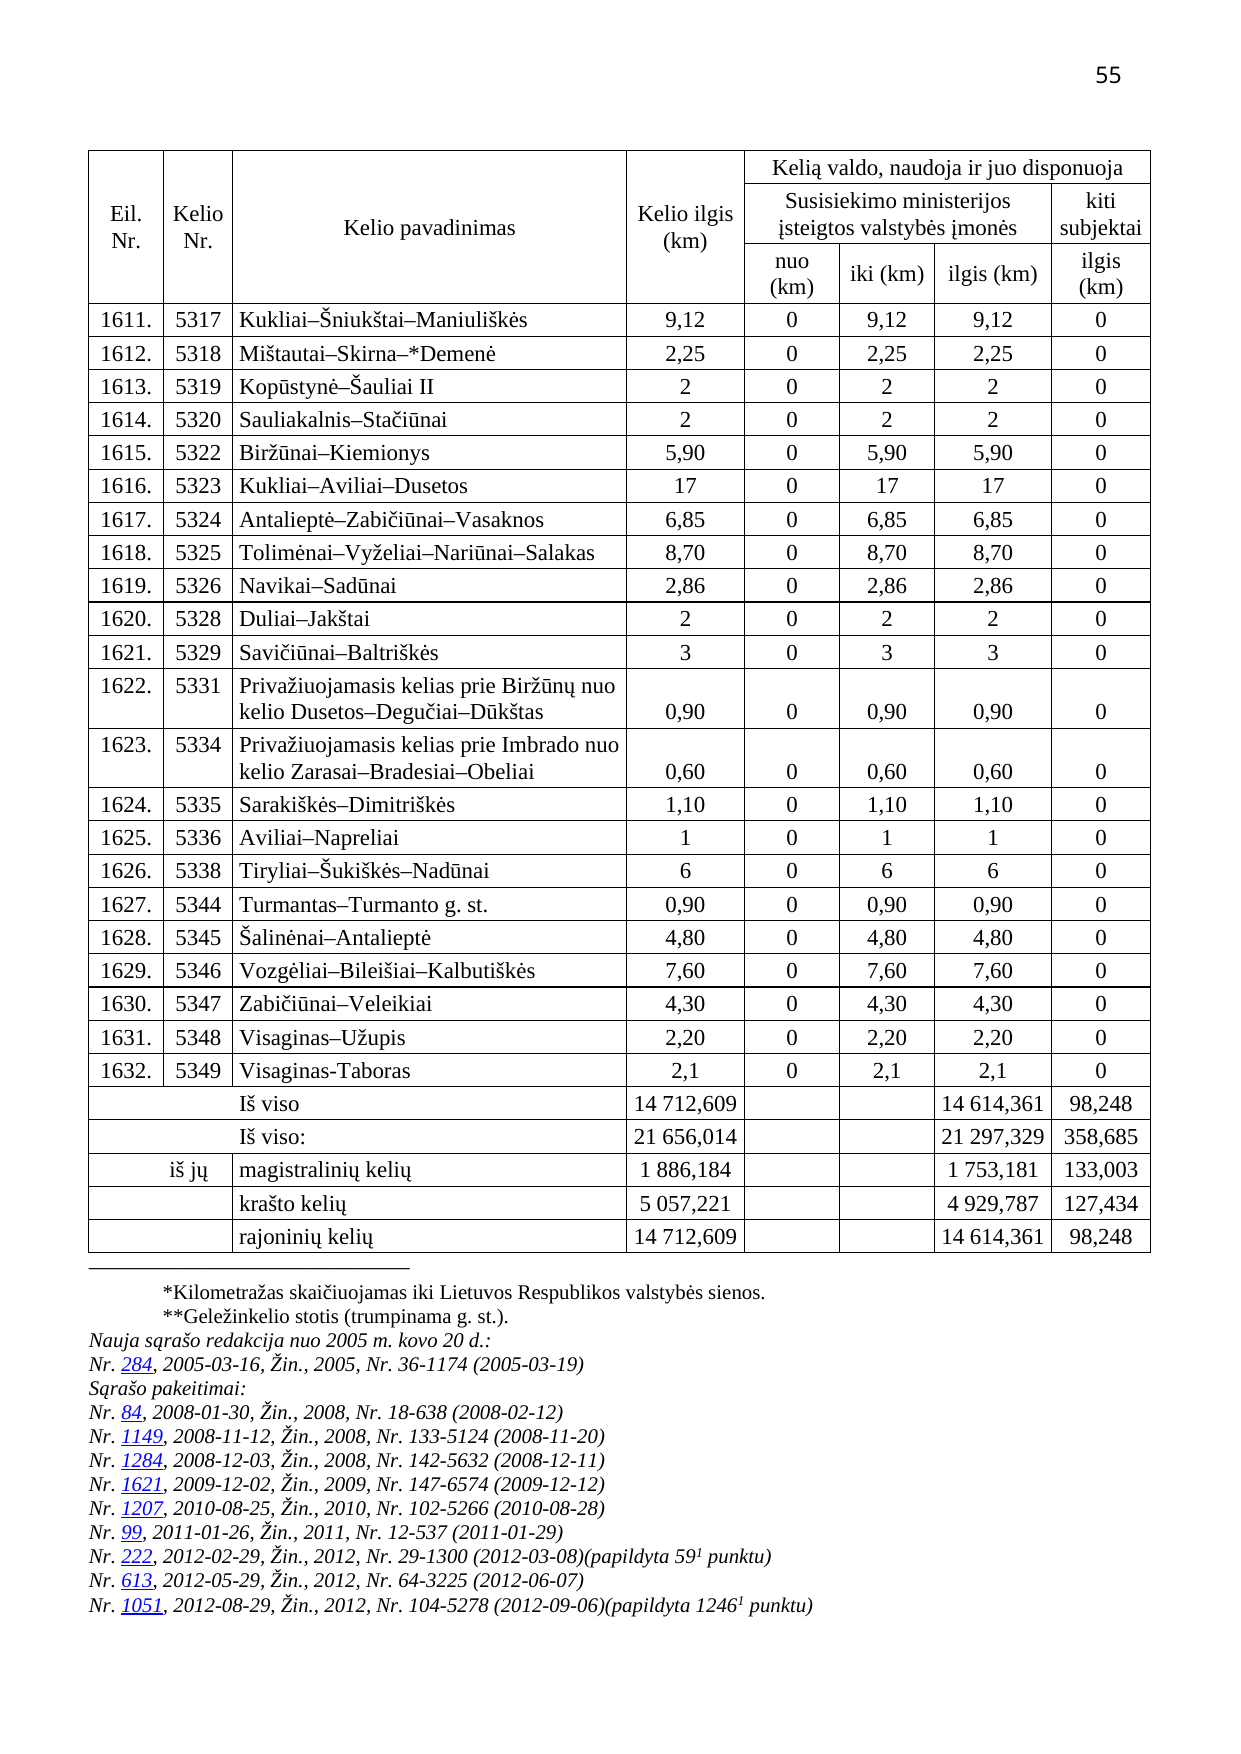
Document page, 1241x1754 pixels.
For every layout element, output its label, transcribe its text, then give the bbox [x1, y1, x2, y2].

table_cell 2 [840, 370, 934, 402]
table_cell 2,25 [840, 337, 934, 369]
table_cell 127,434 [1052, 1187, 1150, 1219]
table_cell 2,86 [840, 569, 934, 601]
table_cell 5324 [164, 503, 232, 535]
table_cell ilgis (km) [935, 244, 1051, 302]
table_cell rajoninių kelių [233, 1220, 626, 1252]
table_cell 4 929,787 [935, 1187, 1051, 1219]
table_cell [89, 1187, 163, 1219]
table_cell 0 [745, 536, 839, 568]
table_cell 0 [1052, 954, 1150, 986]
table_cell iš jų [163, 1154, 232, 1186]
text Nr. 1284, 2008-12-03, Žin., 2008, Nr. 142-5632 (2008-12-11) [89, 1448, 1121, 1472]
table_cell 1626. [89, 855, 163, 887]
table_cell 0 [745, 988, 839, 1020]
table_cell 6,85 [840, 503, 934, 535]
text Nr. 222, 2012-02-29, Žin., 2012, Nr. 29-1300 (2012-03-08)(papildyta 591 punktu) [89, 1544, 1121, 1568]
table_cell 1631. [89, 1021, 163, 1053]
table_cell 5328 [164, 603, 232, 635]
table_cell 1615. [89, 436, 163, 468]
table_cell 0 [1052, 855, 1150, 887]
table_cell 5334 [164, 729, 232, 787]
table_cell 1,10 [627, 788, 744, 820]
table_cell Sauliakalnis–Stačiūnai [233, 403, 626, 435]
table_cell 0 [745, 436, 839, 468]
table_cell 2 [840, 403, 934, 435]
table_cell 14 614,361 [935, 1087, 1051, 1119]
table_cell 0,60 [840, 729, 934, 787]
table_cell 2,1 [840, 1054, 934, 1086]
table_cell 0 [1052, 403, 1150, 435]
table_cell Privažiuojamasis kelias prie Biržūnų nuo kelio Dusetos–Degučiai–Dūkštas [233, 669, 626, 727]
table_cell 1614. [89, 403, 163, 435]
table_cell 5322 [164, 436, 232, 468]
table_cell 1624. [89, 788, 163, 820]
table_cell 6 [627, 855, 744, 887]
table_cell Visaginas-Taboras [233, 1054, 626, 1086]
table_cell 0 [1052, 304, 1150, 336]
table_cell [163, 1220, 232, 1252]
table_cell [89, 1220, 163, 1252]
table_cell krašto kelių [233, 1187, 626, 1219]
table_cell Kukliai–Aviliai–Dusetos [233, 470, 626, 502]
table_cell nuo (km) [745, 244, 839, 302]
table_cell 2,20 [627, 1021, 744, 1053]
text Nr. 1051, 2012-08-29, Žin., 2012, Nr. 104-5278 (2012-09-06)(papildyta 12461 punktu) [89, 1592, 1121, 1617]
table_cell 5349 [164, 1054, 232, 1086]
table_cell 5329 [164, 636, 232, 668]
table_cell 0,90 [935, 888, 1051, 920]
table_cell 0 [745, 729, 839, 787]
table_cell 0,90 [627, 888, 744, 920]
table_cell 0 [1052, 669, 1150, 727]
table_cell Duliai–Jakštai [233, 603, 626, 635]
table_cell 0 [1052, 1021, 1150, 1053]
table_cell 0 [745, 337, 839, 369]
table_header Kelią valdo, naudoja ir juo disponuoja [745, 151, 1150, 183]
table_cell 6,85 [935, 503, 1051, 535]
table_cell 0 [1052, 729, 1150, 787]
table_cell 8,70 [840, 536, 934, 568]
table_cell [745, 1187, 839, 1219]
table_cell [89, 1154, 163, 1186]
table_cell 5347 [164, 988, 232, 1020]
table_cell 0 [1052, 536, 1150, 568]
table_cell 0 [1052, 470, 1150, 502]
table_cell 1612. [89, 337, 163, 369]
table_cell 0 [745, 569, 839, 601]
table_cell 7,60 [840, 954, 934, 986]
text Nr. 284, 2005-03-16, Žin., 2005, Nr. 36-1174 (2005-03-19) [89, 1352, 1121, 1376]
table_cell 2 [627, 603, 744, 635]
table_cell 98,248 [1052, 1220, 1150, 1252]
table_cell Privažiuojamasis kelias prie Imbrado nuo kelio Zarasai–Bradesiai–Obeliai [233, 729, 626, 787]
table_cell 0 [745, 1021, 839, 1053]
table_cell 1623. [89, 729, 163, 787]
table_cell [840, 1187, 934, 1219]
table_cell 5317 [164, 304, 232, 336]
table_cell ilgis (km) [1052, 244, 1150, 302]
table_cell 5336 [164, 821, 232, 853]
table_cell 9,12 [840, 304, 934, 336]
table_cell 21 297,329 [935, 1120, 1051, 1153]
table_cell 5346 [164, 954, 232, 986]
table_cell 1618. [89, 536, 163, 568]
table_cell 1613. [89, 370, 163, 402]
table_cell 358,685 [1052, 1120, 1150, 1153]
table_cell 0 [1052, 788, 1150, 820]
table_cell [840, 1120, 934, 1153]
table_cell 5326 [164, 569, 232, 601]
table_cell 5325 [164, 536, 232, 568]
table_cell Aviliai–Napreliai [233, 821, 626, 853]
table_cell 1,10 [840, 788, 934, 820]
table_cell 2,20 [935, 1021, 1051, 1053]
table_cell 4,80 [627, 921, 744, 953]
text Nr. 1149, 2008-11-12, Žin., 2008, Nr. 133-5124 (2008-11-20) [89, 1424, 1121, 1448]
table_cell 1625. [89, 821, 163, 853]
table_cell 0 [745, 304, 839, 336]
table_cell 5,90 [627, 436, 744, 468]
table_cell 5 057,221 [627, 1187, 744, 1219]
table_cell 0 [1052, 1054, 1150, 1086]
table_cell 4,30 [935, 988, 1051, 1020]
table_cell Tiryliai–Šukiškės–Nadūnai [233, 855, 626, 887]
table_cell 0 [1052, 569, 1150, 601]
table_cell 2 [935, 603, 1051, 635]
table_header Kelio ilgis (km) [627, 151, 744, 302]
table_cell 6,85 [627, 503, 744, 535]
text Nr. 99, 2011-01-26, Žin., 2011, Nr. 12-537 (2011-01-29) [89, 1520, 1121, 1544]
table_cell 1621. [89, 636, 163, 668]
table_cell 5344 [164, 888, 232, 920]
table_cell 0 [1052, 603, 1150, 635]
table_header Kelio pavadinimas [233, 151, 626, 302]
table_cell [89, 1120, 163, 1153]
table_cell [745, 1220, 839, 1252]
table_cell 0 [745, 503, 839, 535]
table_cell 1632. [89, 1054, 163, 1086]
table_cell Antalieptė–Zabičiūnai–Vasaknos [233, 503, 626, 535]
table_cell 2 [935, 403, 1051, 435]
table_cell 5318 [164, 337, 232, 369]
table_cell 3 [627, 636, 744, 668]
table_cell 1 [840, 821, 934, 853]
table_cell 2 [840, 603, 934, 635]
table_cell 0,90 [627, 669, 744, 727]
table_cell 6 [840, 855, 934, 887]
text Nr. 1207, 2010-08-25, Žin., 2010, Nr. 102-5266 (2010-08-28) [89, 1496, 1121, 1520]
table_cell [840, 1087, 934, 1119]
table_cell 7,60 [627, 954, 744, 986]
table_cell 17 [627, 470, 744, 502]
table_cell 1 [935, 821, 1051, 853]
table_cell Visaginas–Užupis [233, 1021, 626, 1053]
table_cell 17 [935, 470, 1051, 502]
table_cell 0 [745, 1054, 839, 1086]
table_cell 5331 [164, 669, 232, 727]
table_cell 14 712,609 [627, 1087, 744, 1119]
table_cell 2 [627, 370, 744, 402]
table_cell [163, 1087, 233, 1119]
table_cell 7,60 [935, 954, 1051, 986]
table_cell Iš viso [233, 1087, 626, 1119]
table_cell Šalinėnai–Antalieptė [233, 921, 626, 953]
table_cell 1 753,181 [935, 1154, 1051, 1186]
table_cell 4,30 [627, 988, 744, 1020]
table_cell Sarakiškės–Dimitriškės [233, 788, 626, 820]
table_cell 0,60 [935, 729, 1051, 787]
table_cell 1,10 [935, 788, 1051, 820]
table_cell [745, 1120, 839, 1153]
table_cell 2,25 [627, 337, 744, 369]
table_cell 1611. [89, 304, 163, 336]
table_cell 2,25 [935, 337, 1051, 369]
table_cell 17 [840, 470, 934, 502]
table_cell 1619. [89, 569, 163, 601]
table_cell 1617. [89, 503, 163, 535]
table_cell iki (km) [840, 244, 934, 302]
table_cell 3 [840, 636, 934, 668]
table_header Eil. Nr. [89, 151, 163, 302]
table_cell Savičiūnai–Baltriškės [233, 636, 626, 668]
table_cell 14 712,609 [627, 1220, 744, 1252]
table_cell [89, 1087, 163, 1119]
table_cell 4,80 [935, 921, 1051, 953]
table_cell kiti subjektai [1052, 184, 1150, 243]
table_cell 0 [745, 669, 839, 727]
table_cell 2,1 [627, 1054, 744, 1086]
table_header Kelio Nr. [164, 151, 232, 302]
table_cell 0,90 [840, 888, 934, 920]
table_cell 9,12 [627, 304, 744, 336]
table_cell [745, 1154, 839, 1186]
table_cell 8,70 [627, 536, 744, 568]
table_cell 5345 [164, 921, 232, 953]
table_cell 14 614,361 [935, 1220, 1051, 1252]
table_cell 0 [1052, 337, 1150, 369]
text *Kilometražas skaičiuojamas iki Lietuvos Respublikos valstybės sienos. [89, 1280, 1121, 1304]
text Sąrašo pakeitimai: [89, 1376, 1121, 1400]
table_cell 3 [935, 636, 1051, 668]
table_cell 5323 [164, 470, 232, 502]
table_cell 0 [1052, 821, 1150, 853]
table_cell 5348 [164, 1021, 232, 1053]
text Nr. 1621, 2009-12-02, Žin., 2009, Nr. 147-6574 (2009-12-12) [89, 1472, 1121, 1496]
table_cell 0 [1052, 370, 1150, 402]
table_cell 2 [935, 370, 1051, 402]
text Nauja sąrašo redakcija nuo 2005 m. kovo 20 d.: [89, 1328, 1121, 1352]
text **Geležinkelio stotis (trumpinama g. st.). [89, 1304, 1121, 1328]
table_cell 0 [745, 370, 839, 402]
table_cell 0 [745, 788, 839, 820]
table_cell 0 [745, 603, 839, 635]
table_cell 1629. [89, 954, 163, 986]
table_cell Vozgėliai–Bileišiai–Kalbutiškės [233, 954, 626, 986]
table_cell 0 [745, 888, 839, 920]
table_cell Kukliai–Šniukštai–Maniuliškės [233, 304, 626, 336]
table_cell 0 [745, 954, 839, 986]
table_cell 0 [1052, 921, 1150, 953]
table_cell 9,12 [935, 304, 1051, 336]
table_cell 2,1 [935, 1054, 1051, 1086]
table_cell 0 [1052, 436, 1150, 468]
table_cell 0 [745, 821, 839, 853]
table_cell 5,90 [840, 436, 934, 468]
table_cell 2,86 [935, 569, 1051, 601]
table_cell 2,20 [840, 1021, 934, 1053]
table_cell 1620. [89, 603, 163, 635]
table_cell 4,30 [840, 988, 934, 1020]
table_cell Turmantas–Turmanto g. st. [233, 888, 626, 920]
table_cell 1630. [89, 988, 163, 1020]
table_cell 2 [627, 403, 744, 435]
table_cell Iš viso: [233, 1120, 626, 1153]
table_cell 1616. [89, 470, 163, 502]
table_cell Navikai–Sadūnai [233, 569, 626, 601]
table_cell 0 [745, 855, 839, 887]
table_cell 0 [1052, 636, 1150, 668]
table_cell 98,248 [1052, 1087, 1150, 1119]
table_cell 8,70 [935, 536, 1051, 568]
table_cell 0 [745, 470, 839, 502]
table_cell 5319 [164, 370, 232, 402]
table_cell [840, 1154, 934, 1186]
table_cell 5320 [164, 403, 232, 435]
table_cell 2,86 [627, 569, 744, 601]
table_cell 0,90 [935, 669, 1051, 727]
table_cell Mištautai–Skirna–*Demenė [233, 337, 626, 369]
table_cell Kopūstynė–Šauliai II [233, 370, 626, 402]
table_cell 0 [1052, 888, 1150, 920]
text Nr. 84, 2008-01-30, Žin., 2008, Nr. 18-638 (2008-02-12) [89, 1400, 1121, 1424]
table_cell 0 [745, 921, 839, 953]
table_cell Zabičiūnai–Veleikiai [233, 988, 626, 1020]
table_cell 6 [935, 855, 1051, 887]
text –––––––––––––––––––––––––––– [89, 1253, 1121, 1280]
table_cell 5335 [164, 788, 232, 820]
table_cell magistralinių kelių [233, 1154, 626, 1186]
table_cell Susisiekimo ministerijos įsteigtos valstybės įmonės [745, 184, 1051, 243]
table_cell 1 [627, 821, 744, 853]
table_cell 5,90 [935, 436, 1051, 468]
table_cell Biržūnai–Kiemionys [233, 436, 626, 468]
table_cell [163, 1187, 232, 1219]
table_cell 0 [1052, 503, 1150, 535]
table_cell 0 [745, 636, 839, 668]
table_cell 133,003 [1052, 1154, 1150, 1186]
table_cell [840, 1220, 934, 1252]
table_cell 21 656,014 [627, 1120, 744, 1153]
table_cell 1 886,184 [627, 1154, 744, 1186]
table_cell 0,60 [627, 729, 744, 787]
table_cell 1627. [89, 888, 163, 920]
text Nr. 613, 2012-05-29, Žin., 2012, Nr. 64-3225 (2012-06-07) [89, 1568, 1121, 1592]
table_cell 0,90 [840, 669, 934, 727]
table_cell [163, 1120, 233, 1153]
table_cell 1628. [89, 921, 163, 953]
table_cell 5338 [164, 855, 232, 887]
table_cell 4,80 [840, 921, 934, 953]
table_cell Tolimėnai–Vyželiai–Nariūnai–Salakas [233, 536, 626, 568]
table_cell 0 [745, 403, 839, 435]
table_cell 0 [1052, 988, 1150, 1020]
table_cell [745, 1087, 839, 1119]
table_cell 1622. [89, 669, 163, 727]
